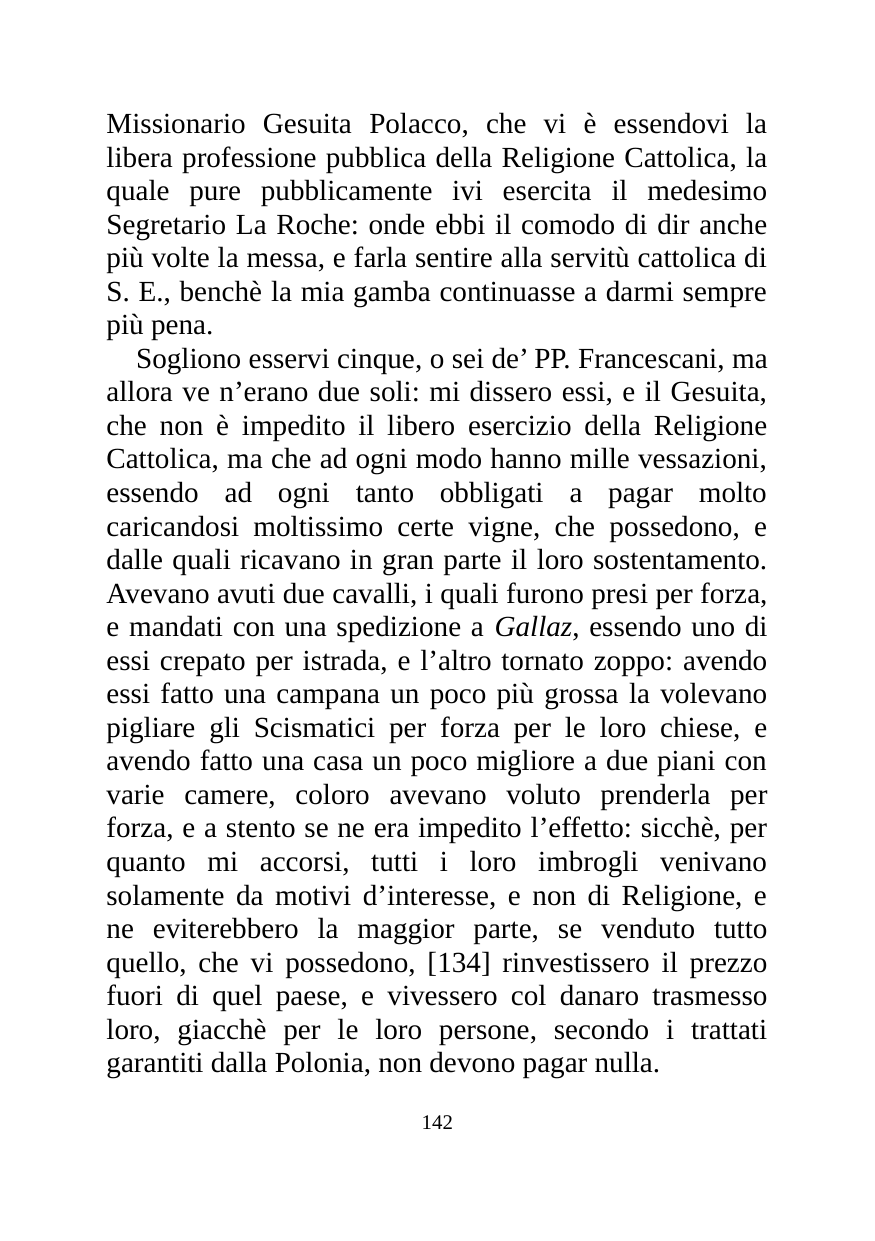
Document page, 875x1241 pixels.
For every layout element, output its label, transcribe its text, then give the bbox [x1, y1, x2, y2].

text Missionario Gesuita Polacco, che vi è essendovi la libera professione pubblica della Religione Cattolica, la quale pure pubblicamente ivi esercita il medesimo Segretario La Roche: onde ebbi il comodo di dir anche più volte la messa, e farla sentire alla servitù cattolica di S. E., benchè la mia gamba continuasse a darmi sempre più pena. [106, 106, 768, 341]
text Sogliono esservi cinque, o sei de’ PP. Francescani, ma allora ve n’erano due soli: mi dissero essi, e il Gesuita, che non è impedito il libero esercizio della Religione Cattolica, ma che ad ogni modo hanno mille vessazioni, essendo ad ogni tanto obbligati a pagar molto caricandosi moltissimo certe vigne, che possedono, e dalle quali ricavano in gran parte il loro sostentamento. Avevano avuti due cavalli, i quali furono presi per forza, e mandati con una spedizione a Gallaz, essendo uno di essi crepato per istrada, e l’altro tornato zoppo: avendo essi fatto una campana un poco più grossa la volevano pigliare gli Scismatici per forza per le loro chiese, e avendo fatto una casa un poco migliore a due piani con varie camere, coloro avevano voluto prenderla per forza, e a stento se ne era impedito l’effetto: sicchè, per quanto mi accorsi, tutti i loro imbrogli venivano solamente da motivi d’interesse, e non di Religione, e ne eviterebbero la maggior parte, se venduto tutto quello, che vi possedono, [134] rinvestissero il prezzo fuori di quel paese, e vivessero col danaro trasmesso loro, giacchè per le loro persone, secondo i trattati garantiti dalla Polonia, non devono pagar nulla. [106, 341, 768, 1079]
